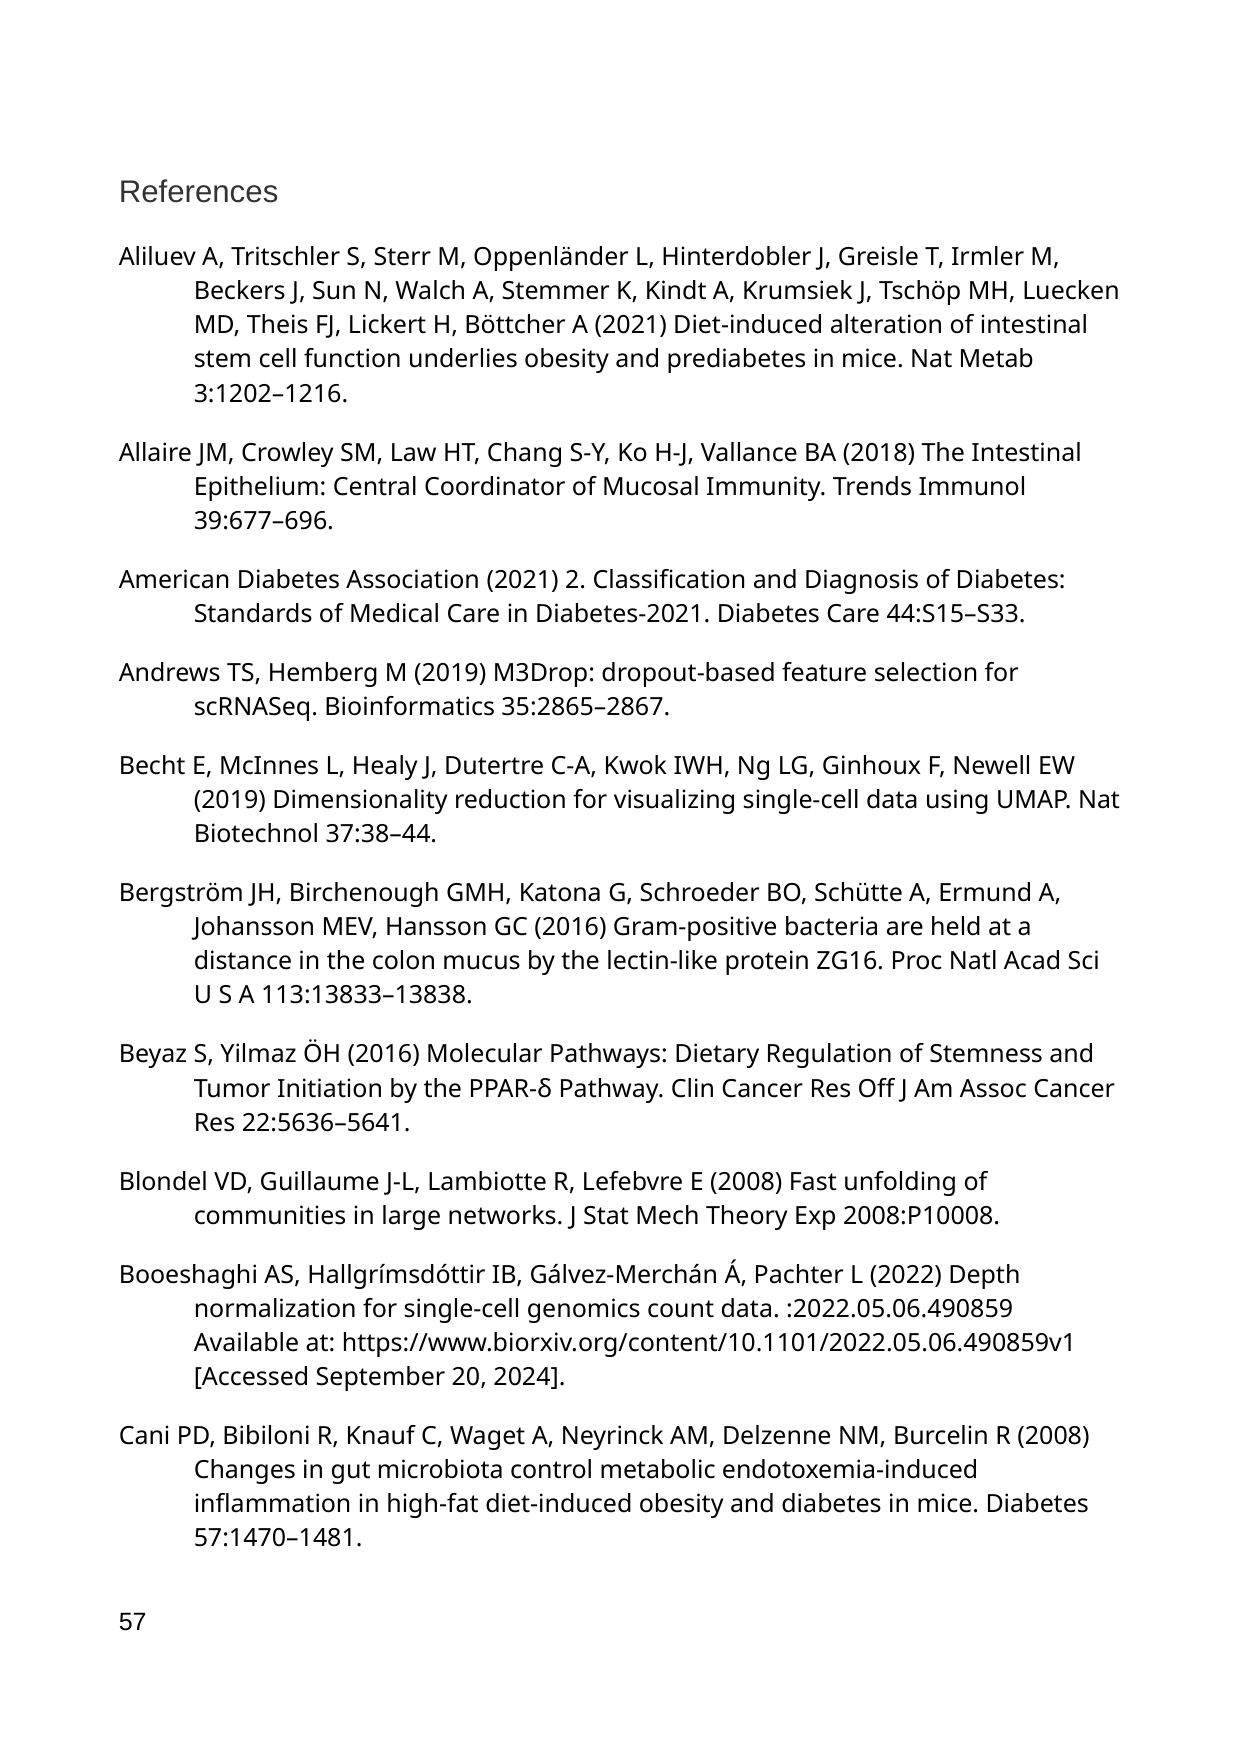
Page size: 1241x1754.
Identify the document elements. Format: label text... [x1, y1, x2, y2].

subtitle References [118, 173, 1122, 208]
text American Diabetes Association (2021) 2. Classification and Diagnosis of Diabetes: Standards of Medical Care in Diabetes-2021. Diabetes Care 44:S15–S33. [118, 561, 1122, 629]
text Andrews TS, Hemberg M (2019) M3Drop: dropout-based feature selection for scRNASeq. Bioinformatics 35:2865–2867. [118, 654, 1122, 723]
text Cani PD, Bibiloni R, Knauf C, Waget A, Neyrinck AM, Delzenne NM, Burcelin R (2008) Changes in gut microbiota control metabolic endotoxemia-induced inflammation in high-fat diet-induced obesity and diabetes in mice. Diabetes 57:1470–1481. [118, 1418, 1122, 1554]
text Becht E, McInnes L, Healy J, Dutertre C-A, Kwok IWH, Ng LG, Ginhoux F, Newell EW (2019) Dimensionality reduction for visualizing single-cell data using UMAP. Nat Biotechnol 37:38–44. [118, 748, 1122, 850]
text Bergström JH, Birchenough GMH, Katona G, Schroeder BO, Schütte A, Ermund A, Johansson MEV, Hansson GC (2016) Gram-positive bacteria are held at a distance in the colon mucus by the lectin-like protein ZG16. Proc Natl Acad Sci U S A 113:13833–13838. [118, 875, 1122, 1011]
text Aliluev A, Tritschler S, Sterr M, Oppenländer L, Hinterdobler J, Greisle T, Irmler M, Beckers J, Sun N, Walch A, Stemmer K, Kindt A, Krumsiek J, Tschöp MH, Luecken MD, Theis FJ, Lickert H, Böttcher A (2021) Diet-induced alteration of intestinal stem cell function underlies obesity and prediabetes in mice. Nat Metab 3:1202–1216. [118, 239, 1122, 409]
text Blondel VD, Guillaume J-L, Lambiotte R, Lefebvre E (2008) Fast unfolding of communities in large networks. J Stat Mech Theory Exp 2008:P10008. [118, 1163, 1122, 1231]
text Beyaz S, Yilmaz ÖH (2016) Molecular Pathways: Dietary Regulation of Stemness and Tumor Initiation by the PPAR-δ Pathway. Clin Cancer Res Off J Am Assoc Cancer Res 22:5636–5641. [118, 1036, 1122, 1138]
text Allaire JM, Crowley SM, Law HT, Chang S-Y, Ko H-J, Vallance BA (2018) The Intestinal Epithelium: Central Coordinator of Mucosal Immunity. Trends Immunol 39:677–696. [118, 434, 1122, 536]
text Booeshaghi AS, Hallgrímsdóttir IB, Gálvez-Merchán Á, Pachter L (2022) Depth normalization for single-cell genomics count data. :2022.05.06.490859 Available at: https://www.biorxiv.org/content/10.1101/2022.05.06.490859v1 [Accessed September 20, 2024]. [118, 1256, 1122, 1393]
